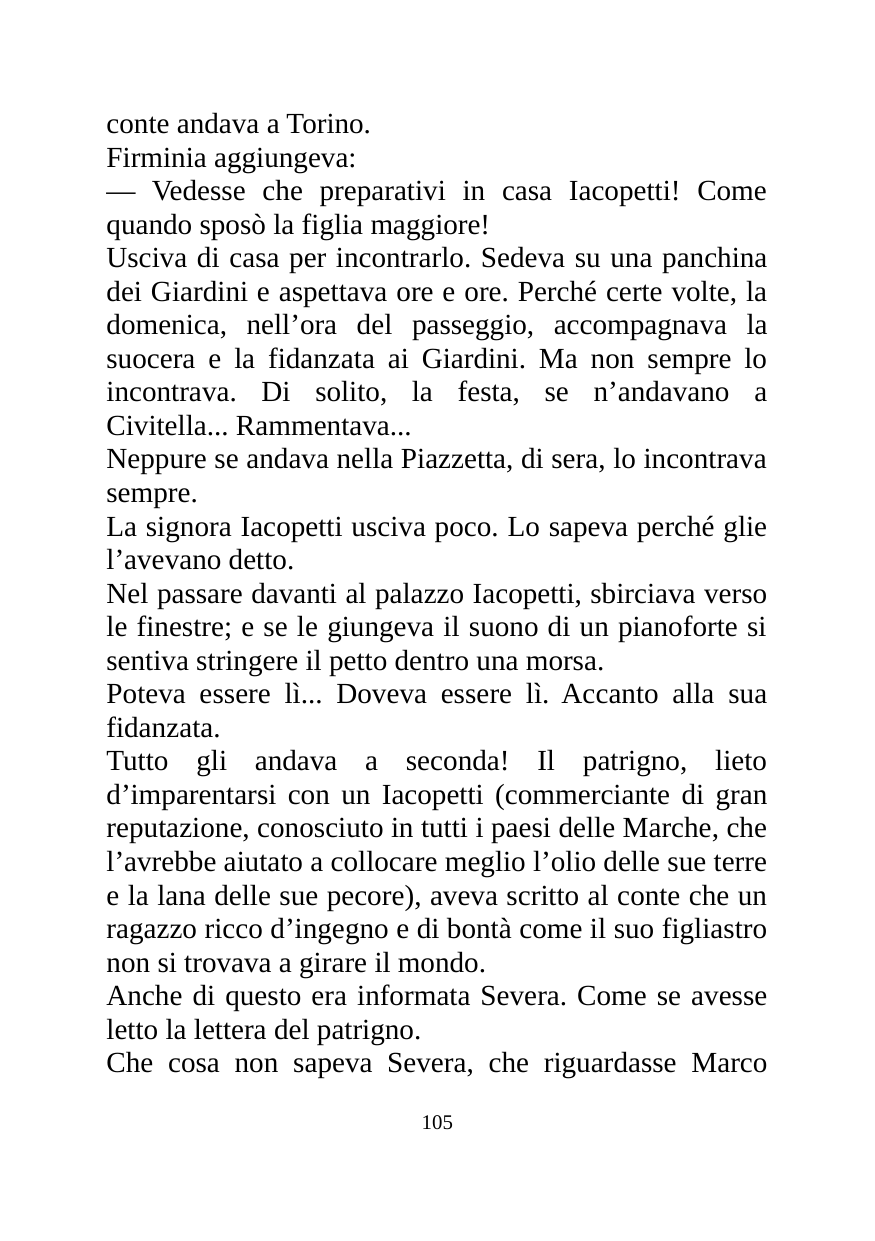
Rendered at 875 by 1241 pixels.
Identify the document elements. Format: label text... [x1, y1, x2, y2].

text conte andava a Torino. [106, 106, 768, 140]
text La signora Iacopetti usciva poco. Lo sapeva perché glie l’avevano detto. [106, 509, 768, 576]
text Poteva essere lì... Doveva essere lì. Accanto alla sua fidanzata. [106, 676, 768, 743]
text Nel passare davanti al palazzo Iacopetti, sbirciava verso le finestre; e se le giungeva il suono di un pianoforte si sentiva stringere il petto dentro una morsa. [106, 576, 768, 676]
text Anche di questo era informata Severa. Come se avesse letto la lettera del patrigno. [106, 978, 768, 1045]
text Neppure se andava nella Piazzetta, di sera, lo incontrava sempre. [106, 442, 768, 509]
text — Vedesse che preparativi in casa Iacopetti! Come quando sposò la figlia maggiore! [106, 173, 768, 240]
text Tutto gli andava a seconda! Il patrigno, lieto d’imparentarsi con un Iacopetti (commerciante di gran reputazione, conosciuto in tutti i paesi delle Marche, che l’avrebbe aiutato a collocare meglio l’olio delle sue terre e la lana delle sue pecore), aveva scritto al conte che un ragazzo ricco d’ingegno e di bontà come il suo figliastro non si trovava a girare il mondo. [106, 743, 768, 978]
text Firminia aggiungeva: [106, 140, 768, 173]
text Usciva di casa per incontrarlo. Sedeva su una panchina dei Giardini e aspettava ore e ore. Perché certe volte, la domenica, nell’ora del passeggio, accompagnava la suocera e la fidanzata ai Giardini. Ma non sempre lo incontrava. Di solito, la festa, se n’andavano a Civitella... Rammentava... [106, 240, 768, 442]
text Che cosa non sapeva Severa, che riguardasse Marco [106, 1045, 768, 1079]
